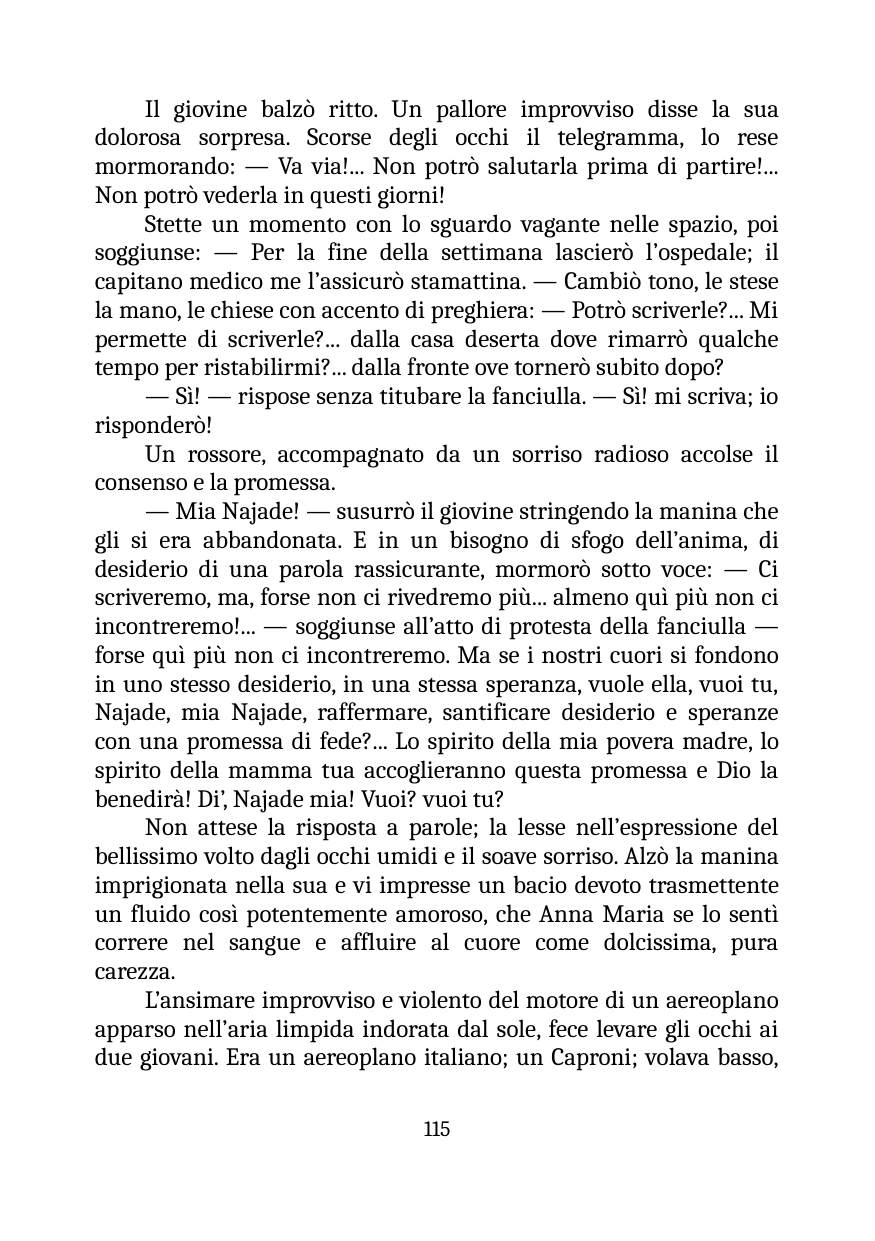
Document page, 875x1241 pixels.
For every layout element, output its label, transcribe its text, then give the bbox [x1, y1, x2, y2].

text Un rossore, accompagnato da un sorriso radioso accolse il consenso e la promessa. [94, 439, 779, 497]
text Il giovine balzò ritto. Un pallore improvviso disse la sua dolorosa sorpresa. Scorse degli occhi il telegramma, lo rese mormorando: — Va via!... Non potrò salutarla prima di partire!... Non potrò vederla in questi giorni! [94, 94, 779, 209]
text — Mia Najade! — susurrò il giovine stringendo la manina che gli si era abbandonata. E in un bisogno di sfogo dell’anima, di desiderio di una parola rassicurante, mormorò sotto voce: — Ci scriveremo, ma, forse non ci rivedremo più... almeno quì più non ci incontreremo!... — soggiunse all’atto di protesta della fanciulla — forse quì più non ci incontreremo. Ma se i nostri cuori si fondono in uno stesso desiderio, in una stessa speranza, vuole ella, vuoi tu, Najade, mia Najade, raffermare, santificare desiderio e speranze con una promessa di fede?... Lo spirito della mia povera madre, lo spirito della mamma tua accoglieranno questa promessa e Dio la benedirà! Di’, Najade mia! Vuoi? vuoi tu? [94, 497, 779, 813]
text — Sì! — rispose senza titubare la fanciulla. — Sì! mi scriva; io risponderò! [94, 382, 779, 439]
text Stette un momento con lo sguardo vagante nelle spazio, poi soggiunse: — Per la fine della settimana lascierò l’ospedale; il capitano medico me l’assicurò stamattina. — Cambiò tono, le stese la mano, le chiese con accento di preghiera: — Potrò scriverle?... Mi permette di scriverle?... dalla casa deserta dove rimarrò qualche tempo per ristabilirmi?... dalla fronte ove tornerò subito dopo? [94, 209, 779, 382]
text L’ansimare improvviso e violento del motore di un aereoplano apparso nell’aria limpida indorata dal sole, fece levare gli occhi ai due giovani. Era un aereoplano italiano; un Caproni; volava basso, [94, 986, 779, 1072]
text Non attese la risposta a parole; la lesse nell’espressione del bellissimo volto dagli occhi umidi e il soave sorriso. Alzò la manina imprigionata nella sua e vi impresse un bacio devoto trasmettente un fluido così potentemente amoroso, che Anna Maria se lo sentì correre nel sangue e affluire al cuore come dolcissima, pura carezza. [94, 813, 779, 986]
